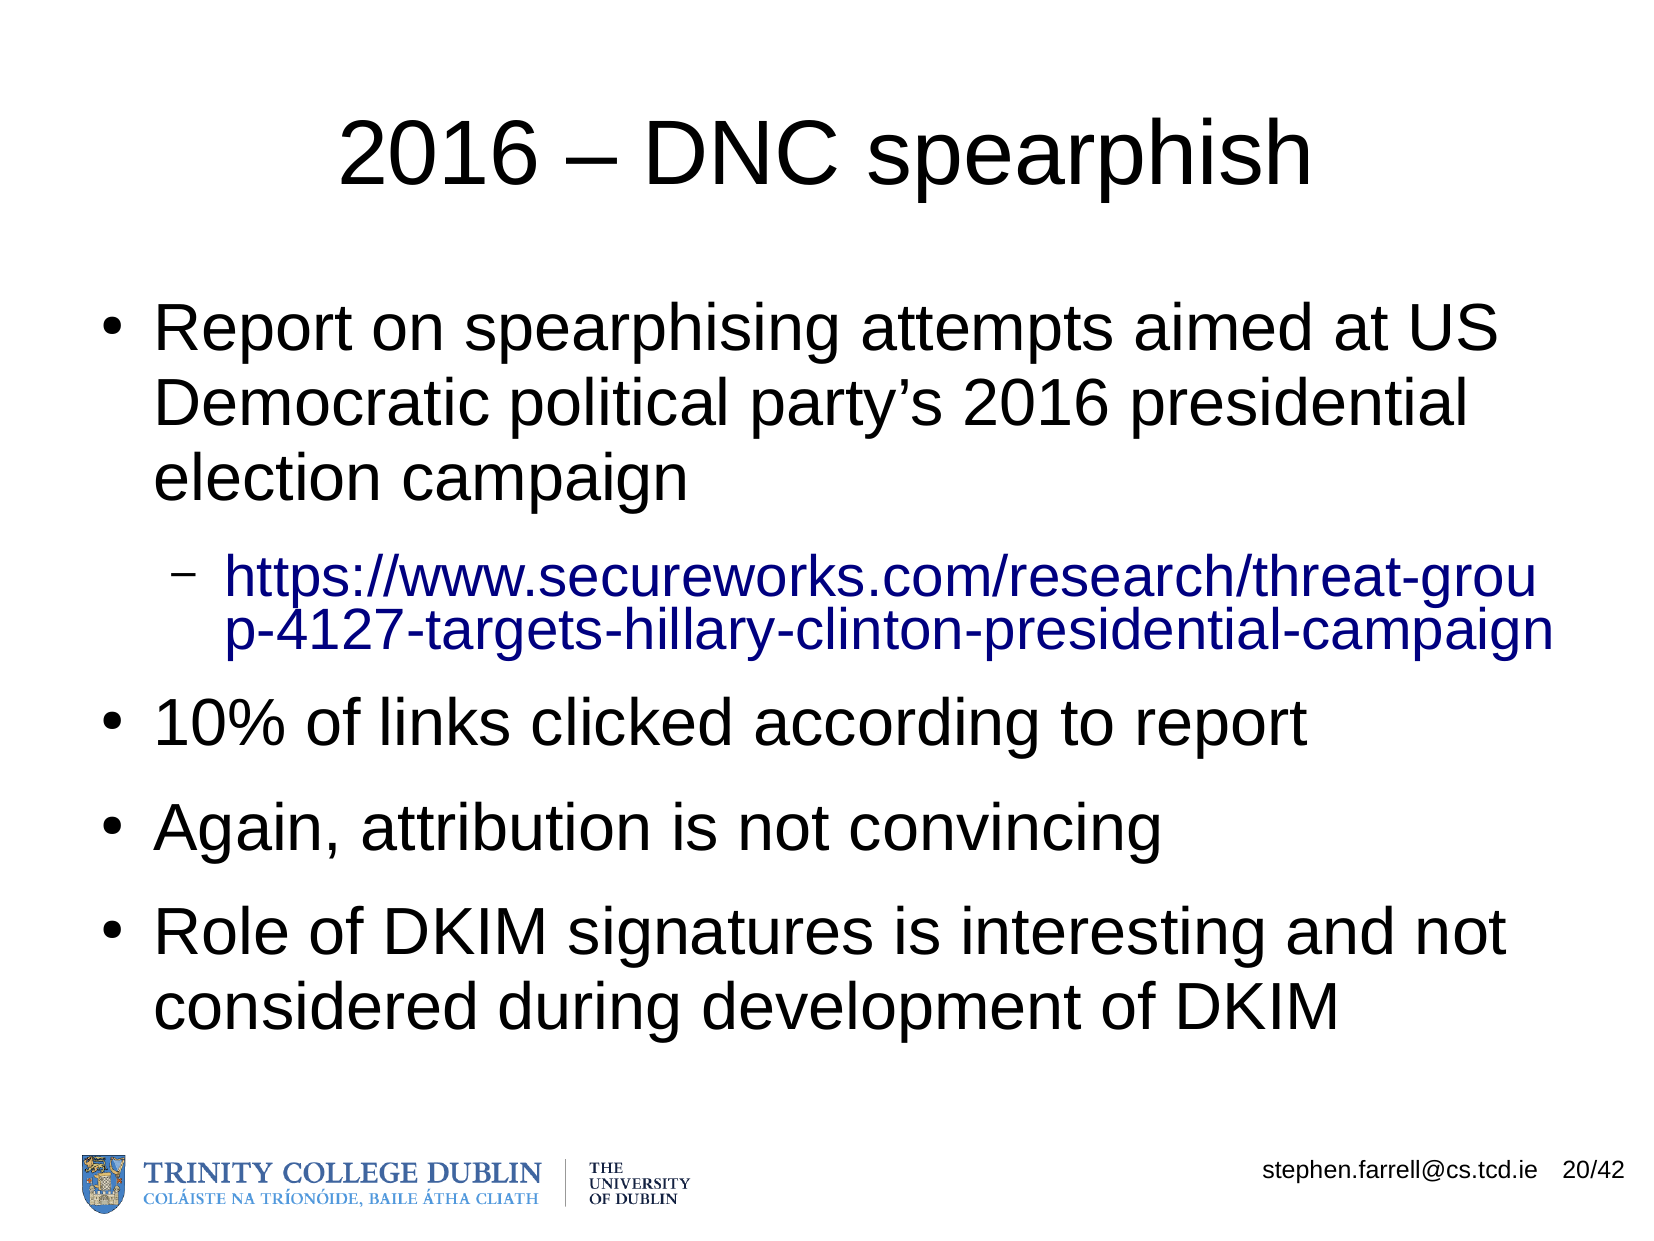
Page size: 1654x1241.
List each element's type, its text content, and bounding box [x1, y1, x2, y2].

title 2016 – DNC spearphish [82, 49, 1571, 257]
list Report on spearphising attempts aimed at US Democratic political party’s 2016 presidential election campaign https://www.secureworks.com/research/threat-group-4127-targets-hillary-clinton-presidential-campaign 10% of links clicked according to report Again, attribution is not convincing Role of DKIM signatures is interesting and not considered during development of DKIM [82, 290, 1571, 1010]
picture [82, 1155, 694, 1214]
